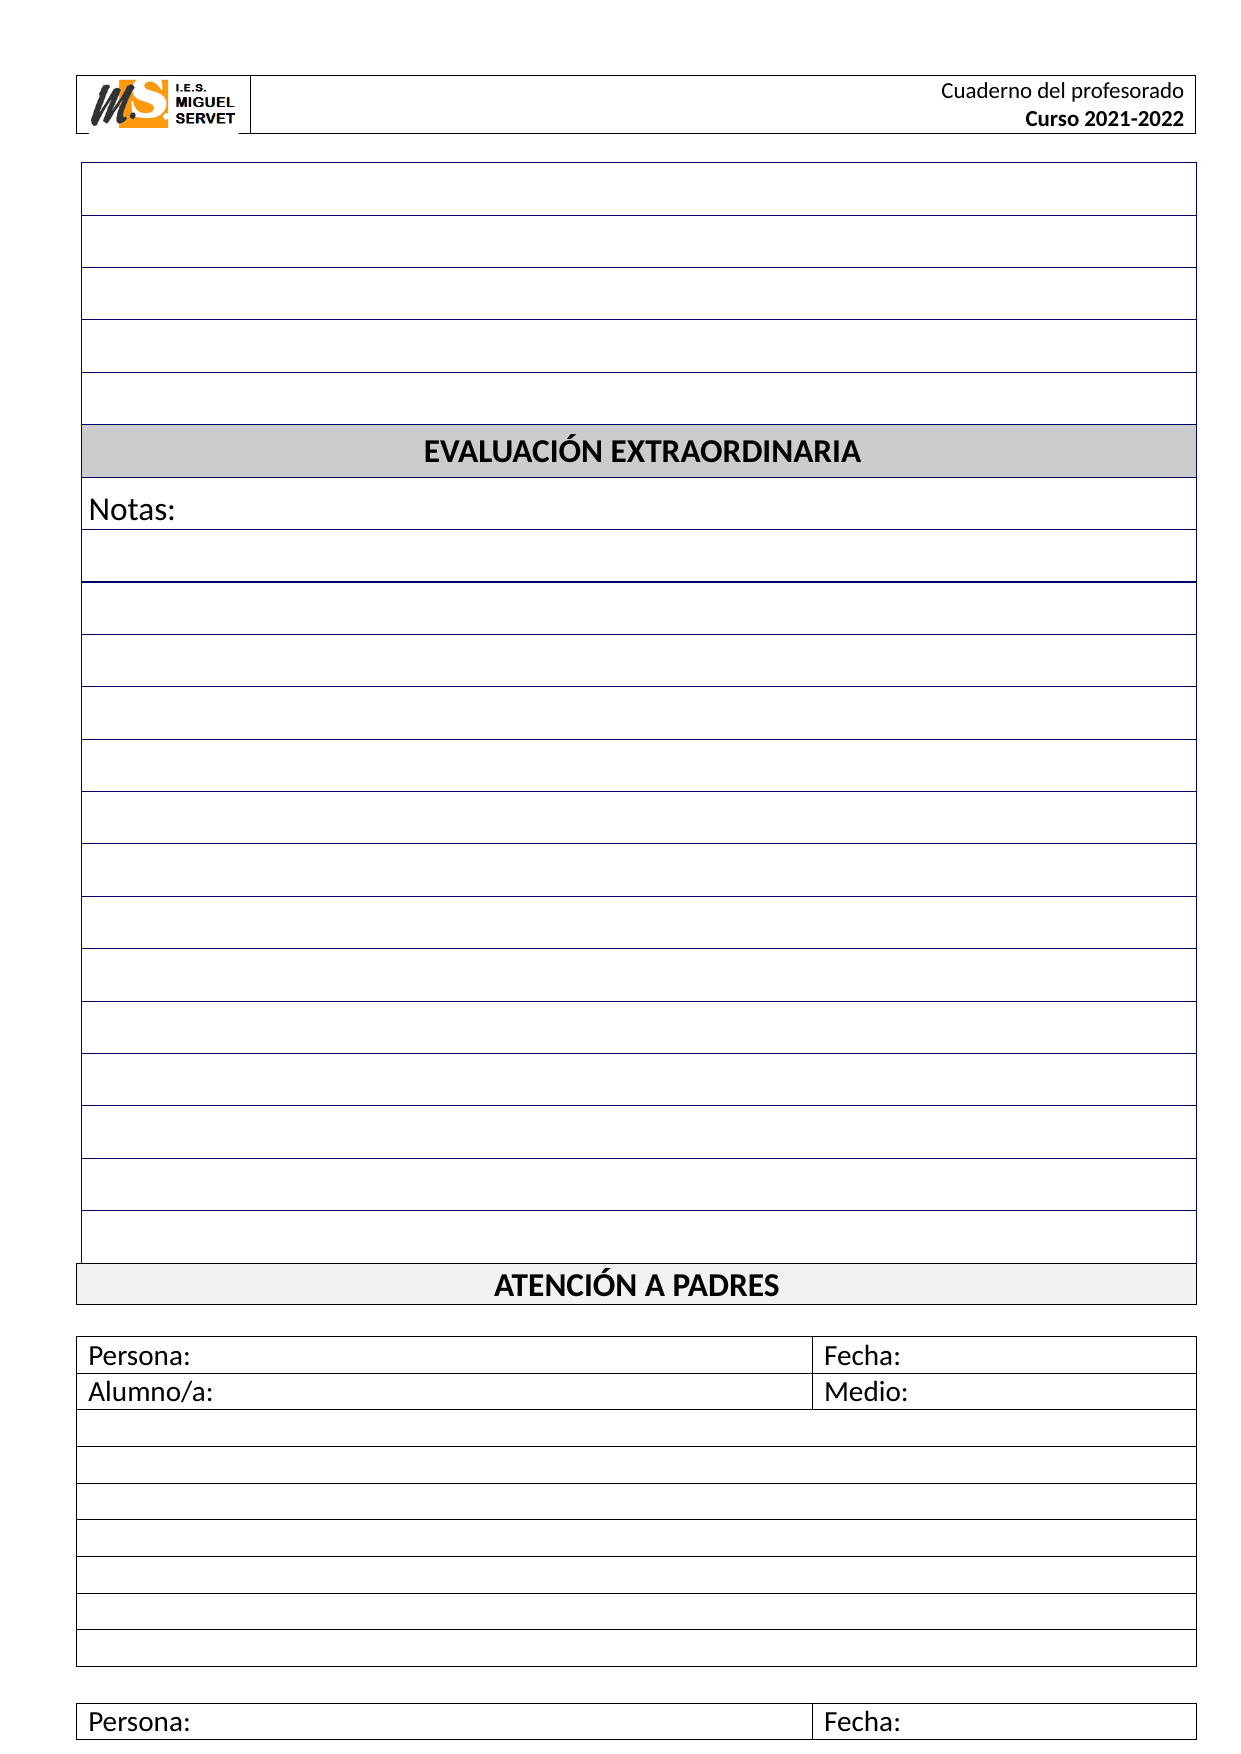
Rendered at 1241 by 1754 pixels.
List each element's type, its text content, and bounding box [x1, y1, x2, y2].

table_cell [82, 530, 1196, 581]
table_cell [77, 424, 81, 477]
table_cell [82, 1002, 1196, 1053]
table_cell [77, 896, 81, 948]
table_cell [77, 948, 81, 1001]
table_cell [77, 686, 81, 738]
table_cell [77, 739, 81, 791]
table_cell [82, 1106, 1196, 1158]
table_cell [82, 373, 1196, 424]
table_cell [77, 791, 81, 843]
table_cell [77, 1520, 1196, 1556]
table_cell [77, 1557, 1196, 1592]
table_cell ATENCIÓN A PADRES [77, 1264, 1196, 1304]
table_cell [77, 267, 81, 319]
table_cell [77, 843, 81, 896]
table_cell [82, 268, 1196, 319]
table_cell [77, 1630, 1196, 1666]
table_cell [77, 319, 81, 372]
table_cell [77, 1105, 81, 1158]
table_cell Notas: [82, 478, 1196, 529]
table_cell [77, 634, 81, 686]
table_cell [82, 1159, 1196, 1210]
table_cell [82, 687, 1196, 738]
table_cell [82, 792, 1196, 843]
table_cell [77, 1447, 1196, 1482]
table_cell [77, 162, 81, 214]
table_cell [77, 1053, 81, 1105]
table_cell [82, 1211, 1196, 1262]
table_cell [77, 477, 81, 529]
table_header Persona: [77, 1337, 812, 1372]
table_cell [77, 529, 81, 581]
table_cell [77, 1594, 1196, 1629]
table_cell [77, 215, 81, 267]
table_cell [77, 581, 81, 634]
table_cell [77, 1210, 81, 1262]
table_cell [82, 1054, 1196, 1105]
table_cell [82, 216, 1196, 267]
table_cell [82, 583, 1196, 634]
table_cell Medio: [813, 1374, 1196, 1409]
table_cell [77, 1158, 81, 1210]
table_cell Alumno/a: [77, 1374, 812, 1409]
table_cell [77, 1484, 1196, 1519]
table_cell [77, 372, 81, 424]
table_cell [82, 740, 1196, 791]
table_cell EVALUACIÓN EXTRAORDINARIA [82, 425, 1196, 477]
table_cell [77, 1410, 1196, 1446]
table_cell [82, 949, 1196, 1001]
table_cell [82, 163, 1196, 214]
table_cell [82, 320, 1196, 372]
table_header Fecha: [813, 1337, 1196, 1372]
table_cell [82, 635, 1196, 686]
table_header Fecha: [813, 1704, 1196, 1739]
table_cell [77, 1001, 81, 1053]
table_cell [82, 897, 1196, 948]
table_header Persona: [77, 1704, 812, 1739]
table_cell [82, 844, 1196, 896]
